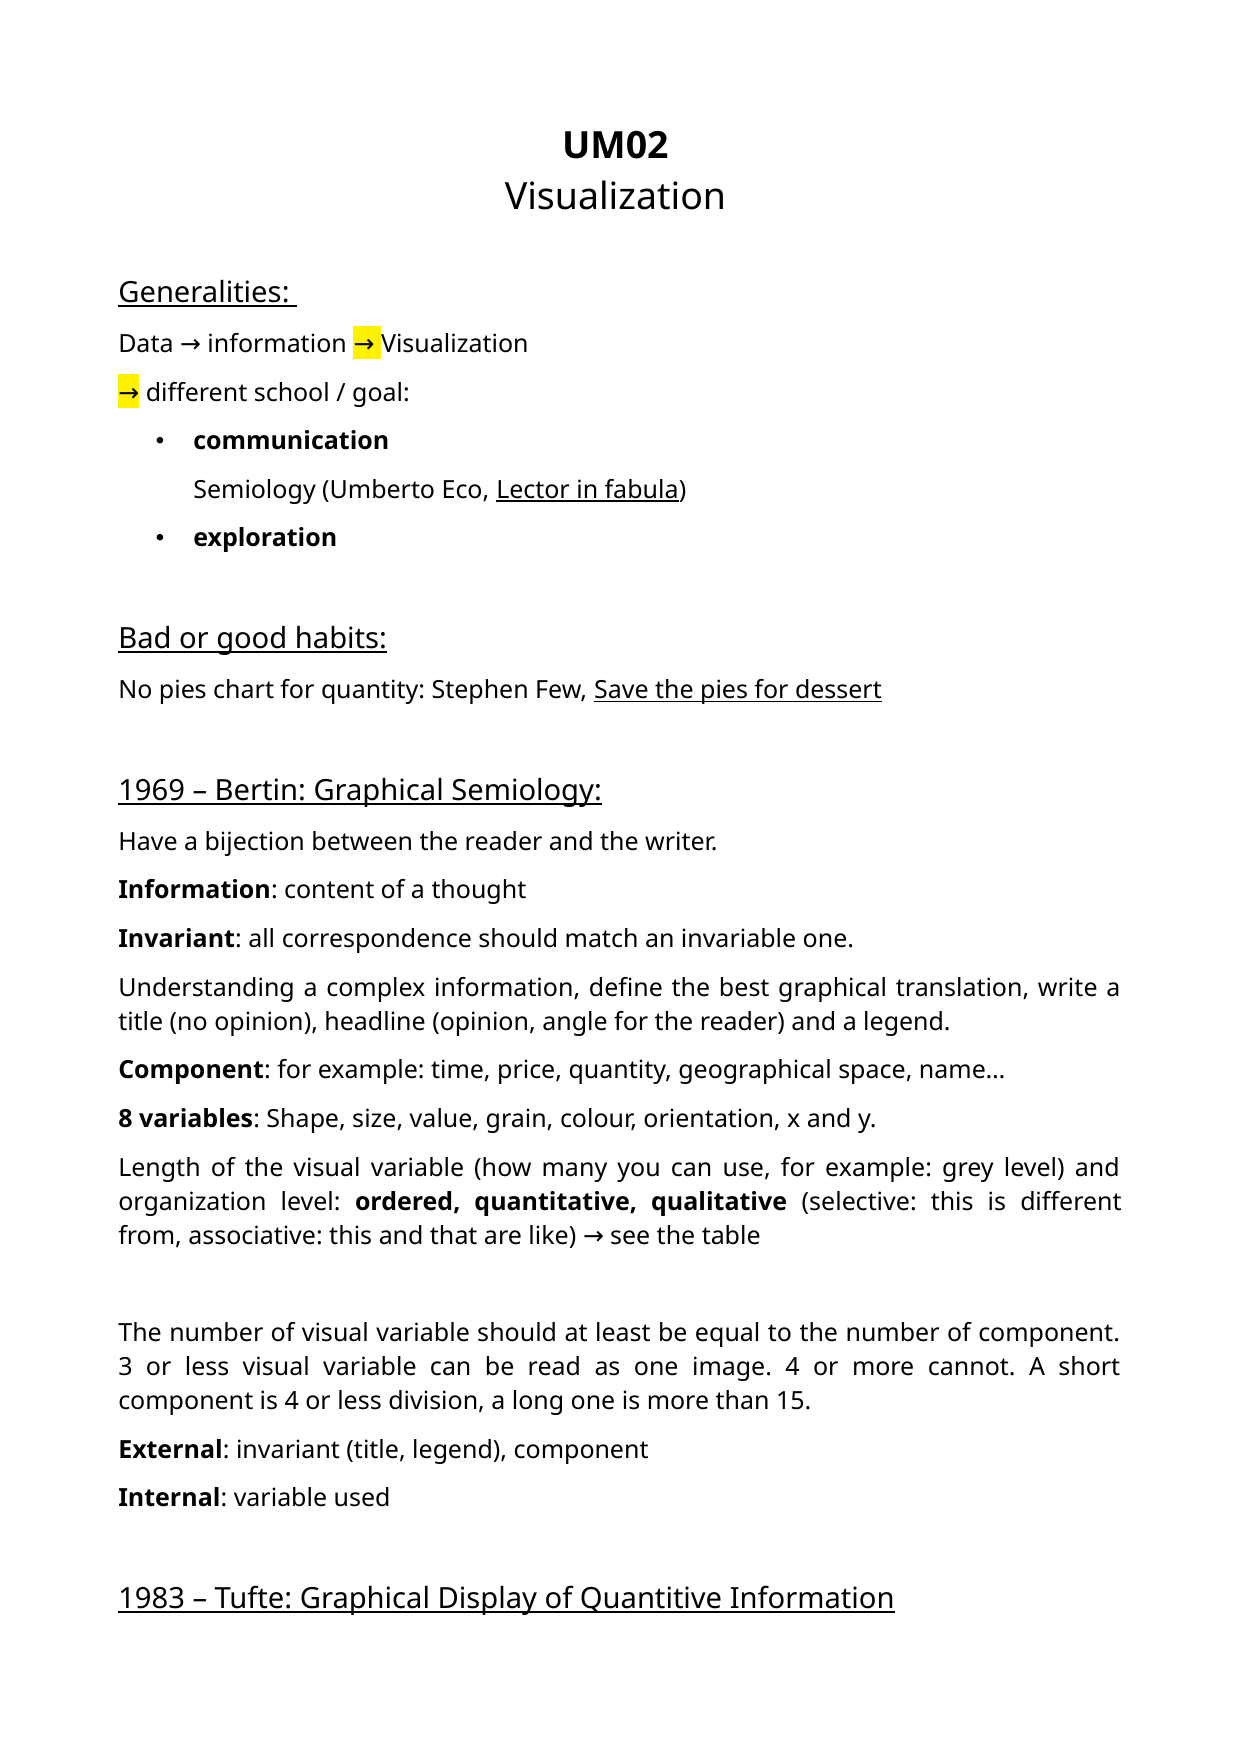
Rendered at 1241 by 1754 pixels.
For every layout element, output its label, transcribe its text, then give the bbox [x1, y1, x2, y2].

text Understanding a complex information, define the best graphical translation, write a title (no opinion), headline (opinion, angle for the reader) and a legend. [118, 969, 1122, 1037]
text Bad or good habits: [118, 617, 1122, 657]
text Have a bijection between the reader and the writer. [118, 823, 1122, 857]
text 1969 – Bertin: Graphical Semiology: [118, 769, 1122, 809]
text Information: content of a thought [118, 872, 1122, 906]
text The number of visual variable should at least be equal to the number of component. 3 or less visual variable can be read as one image. 4 or more cannot. A short component is 4 or less division, a long one is more than 15. [118, 1314, 1122, 1417]
text 8 variables: Shape, size, value, grain, colour, orientation, x and y. [118, 1101, 1122, 1134]
text Generalities: [118, 271, 1122, 311]
list communication [156, 423, 1122, 457]
text Internal: variable used [118, 1480, 1122, 1514]
list Semiology (Umberto Eco, Lector in fabula) [156, 471, 1122, 506]
text No pies chart for quantity: Stephen Few, Save the pies for dessert [118, 672, 1122, 706]
text UM02 [118, 118, 1122, 169]
text External: invariant (title, legend), component [118, 1431, 1122, 1465]
text 1983 – Tufte: Graphical Display of Quantitive Information [118, 1577, 1122, 1617]
list exploration [156, 520, 1122, 554]
text → different school / goal: [118, 374, 1122, 408]
text Component: for example: time, price, quantity, geographical space, name… [118, 1052, 1122, 1086]
text Data → information → Visualization [118, 326, 1122, 359]
text Invariant: all correspondence should match an invariable one. [118, 921, 1122, 954]
text Length of the visual variable (how many you can use, for example: grey level) and organization level: ordered, quantitative, qualitative (selective: this is different from, associative: this and that are like) → see the table [118, 1149, 1122, 1251]
text Visualization [118, 169, 1122, 220]
